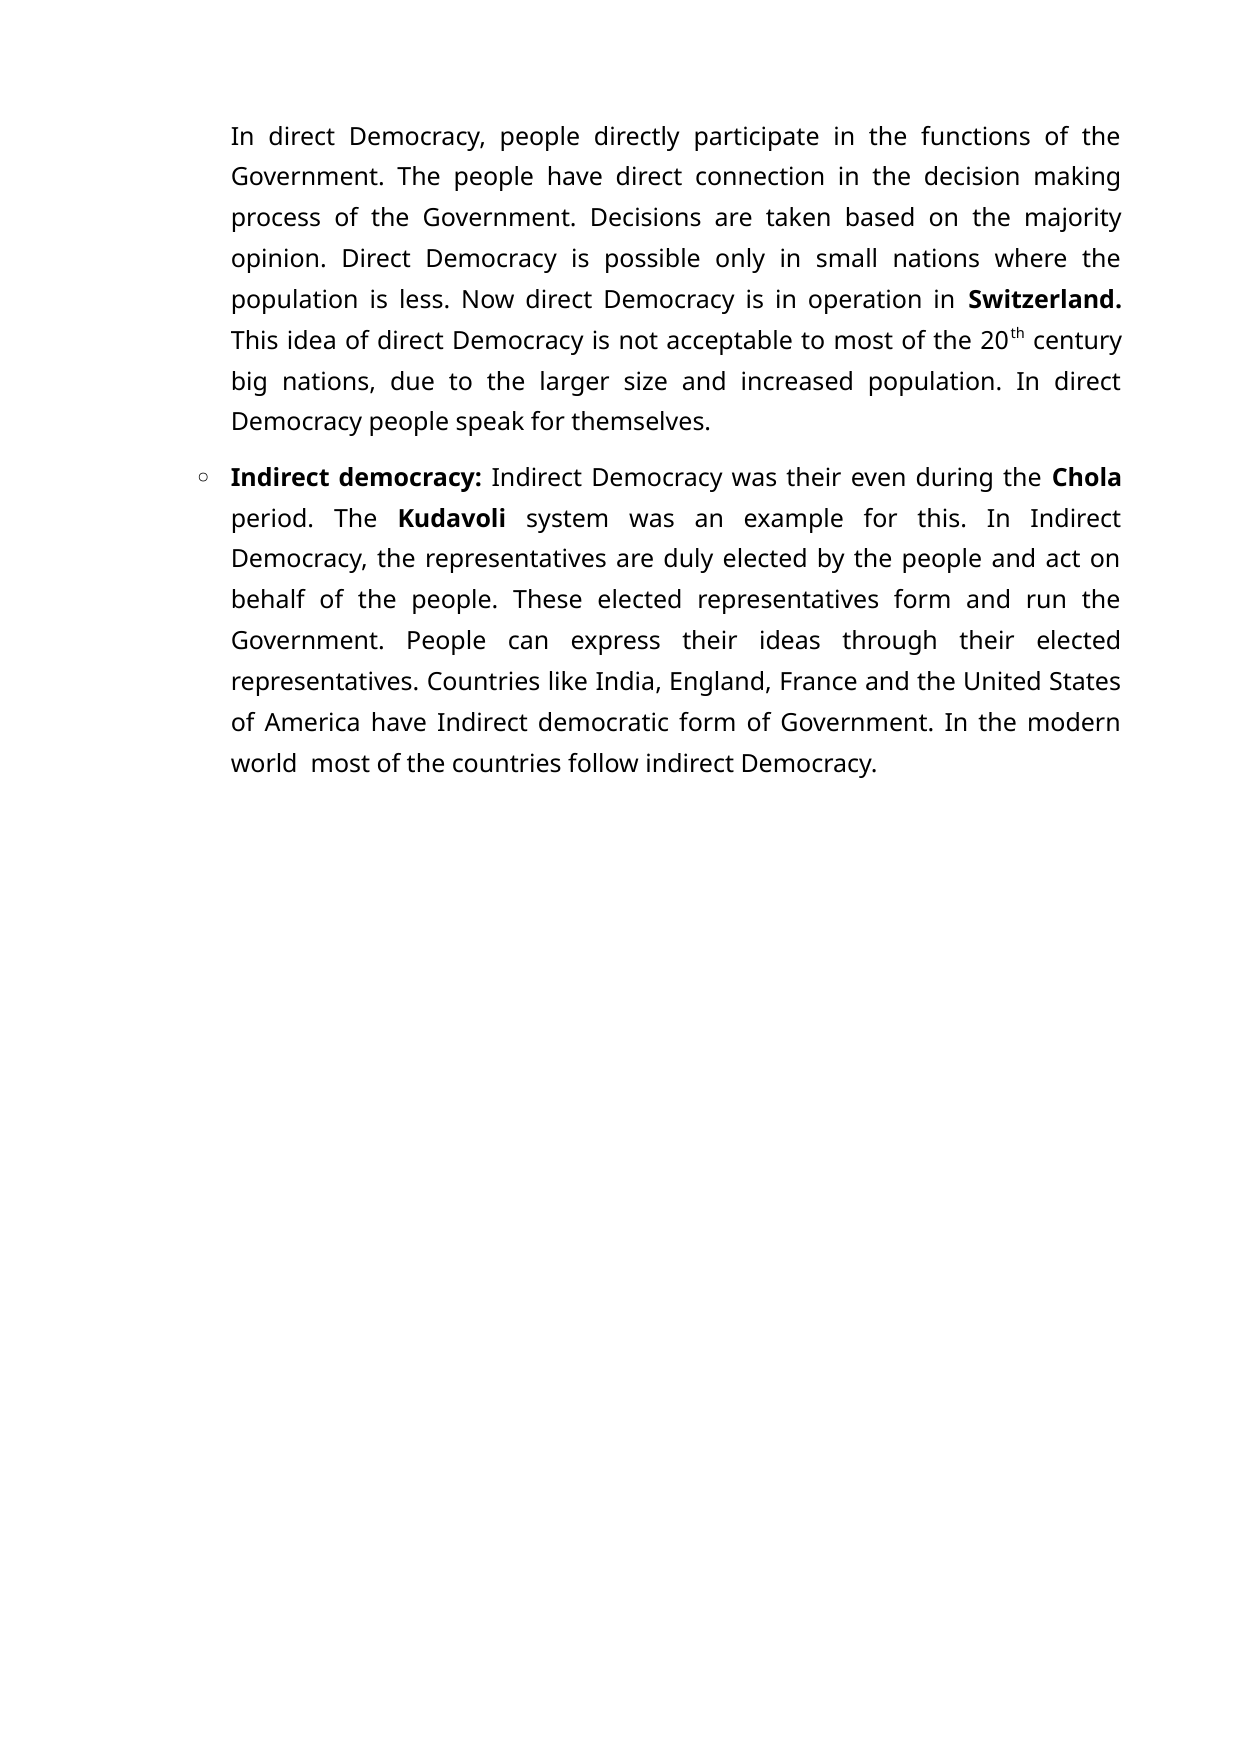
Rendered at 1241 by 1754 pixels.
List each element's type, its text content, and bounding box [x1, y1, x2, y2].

list In direct Democracy, people directly participate in the functions of the Government. The people have direct connection in the decision making process of the Government. Decisions are taken based on the majority opinion. Direct Democracy is possible only in small nations where the population is less. Now direct Democracy is in operation in Switzerland. This idea of direct Democracy is not acceptable to most of the 20th century big nations, due to the larger size and increased population. In direct Democracy people speak for themselves. [193, 118, 1122, 438]
list Indirect democracy: Indirect Democracy was their even during the Chola period. The Kudavoli system was an example for this. In Indirect Democracy, the representatives are duly elected by the people and act on behalf of the people. These elected representatives form and run the Government. People can express their ideas through their elected representatives. Countries like India, England, France and the United States of America have Indirect democratic form of Government. In the modern world most of the countries follow indirect Democracy. [193, 459, 1122, 779]
